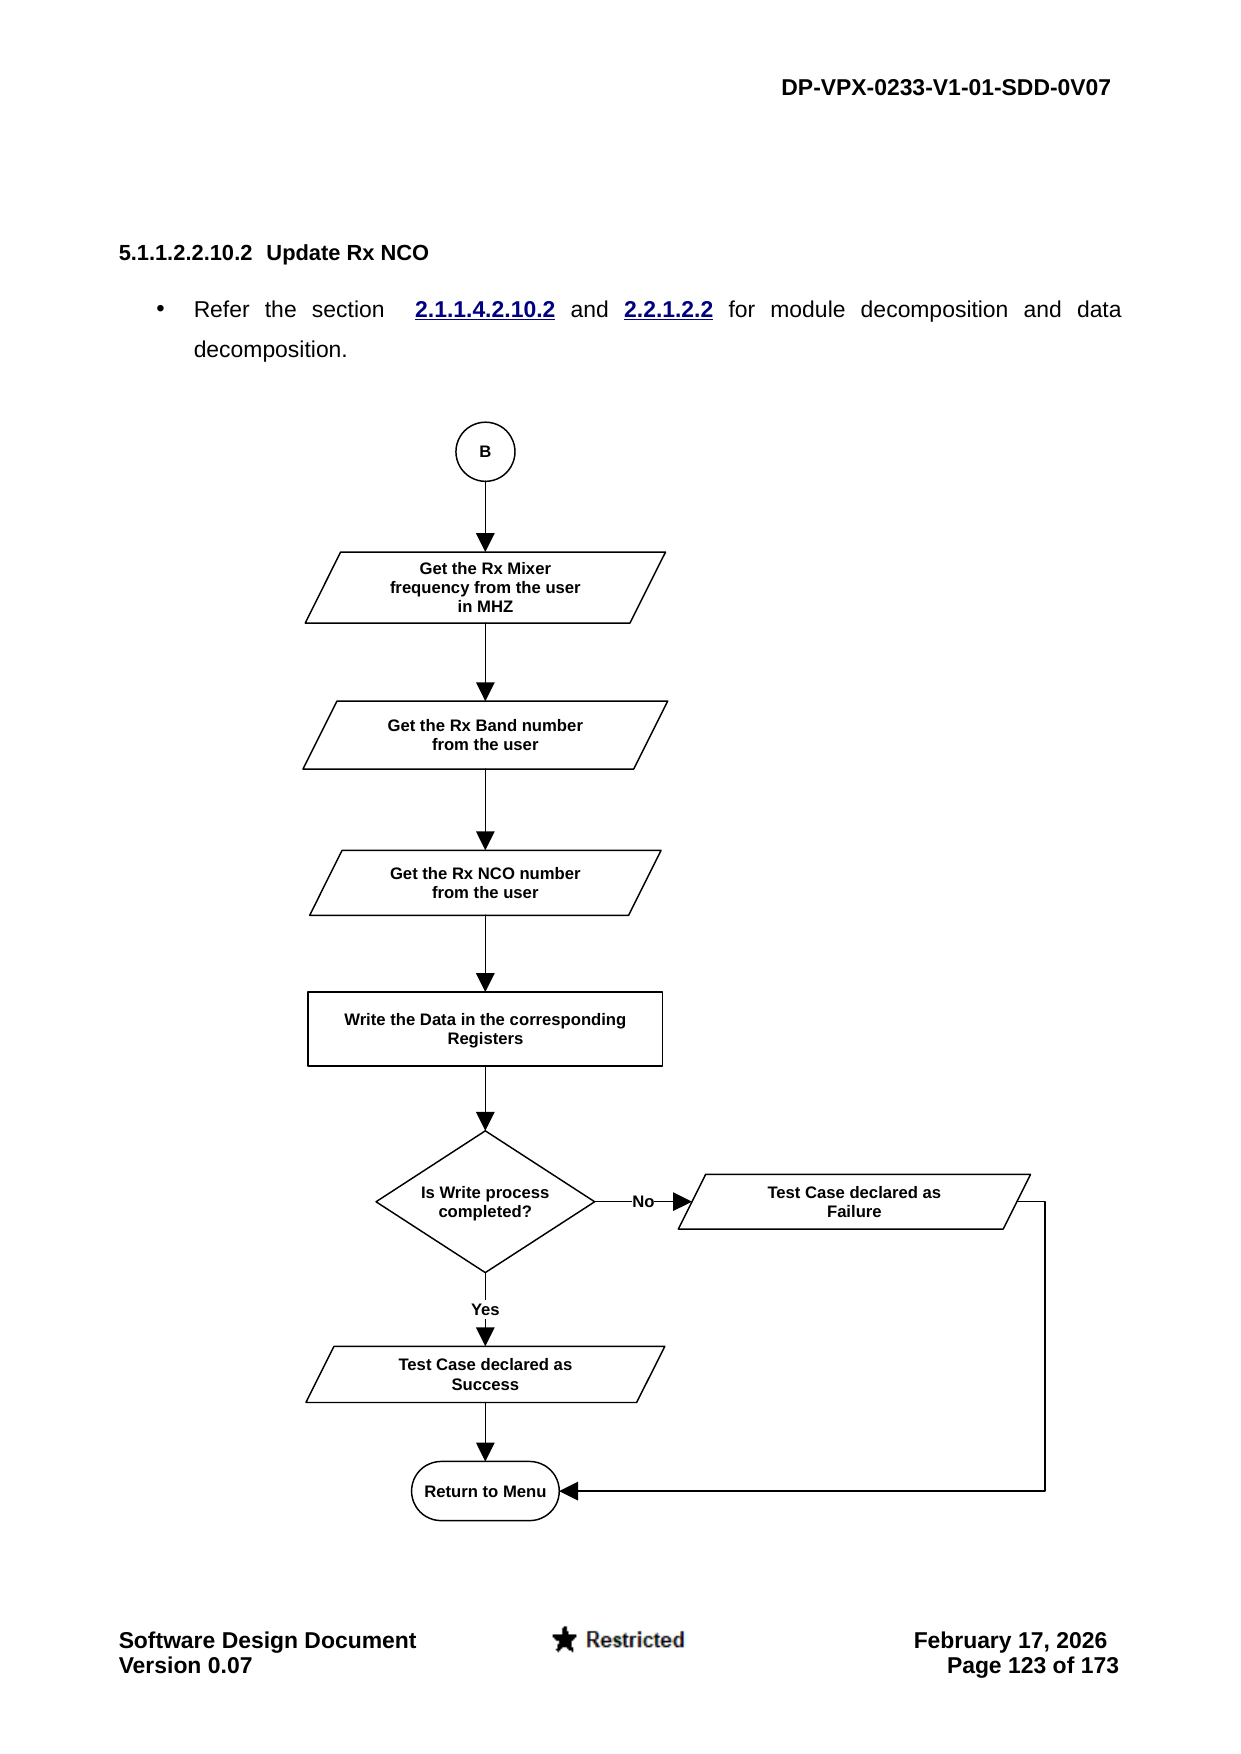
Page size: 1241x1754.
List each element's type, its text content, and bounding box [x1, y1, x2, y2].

picture [542, 1617, 698, 1662]
list Refer the section 2.1.1.4.2.10.2 and 2.2.1.2.2 for module decomposition and data decomposition. [156, 296, 1122, 362]
subtitle Update Rx NCO [118, 242, 1122, 264]
